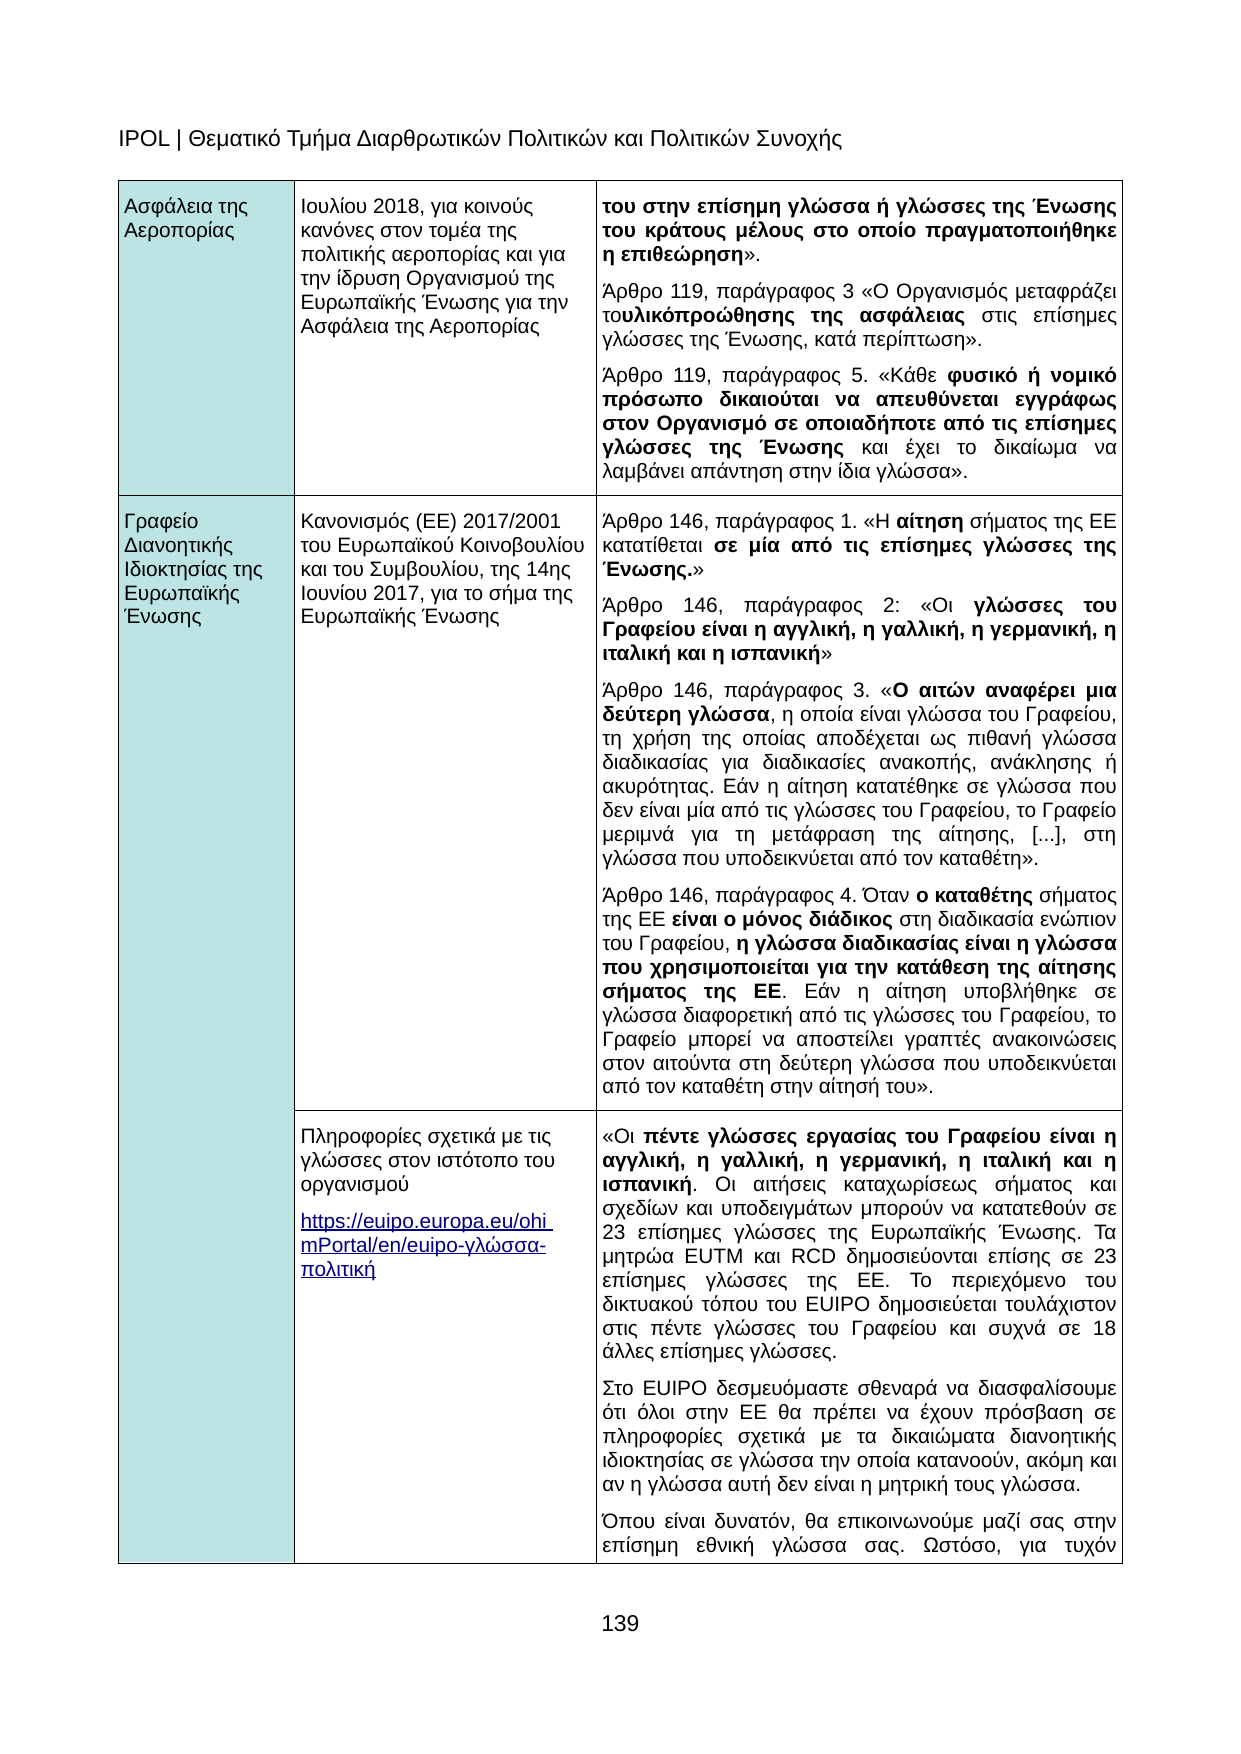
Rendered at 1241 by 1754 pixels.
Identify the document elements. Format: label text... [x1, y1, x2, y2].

table_cell Κανονισμός (ΕΕ) 2017/2001 του Ευρωπαϊκού Κοινοβουλίου και του Συμβουλίου, της 14ης Ιουνίου 2017, για το σήμα της Ευρωπαϊκής Ένωσης [295, 496, 596, 1110]
table_cell Άρθρο 146, παράγραφος 1. «Η αίτηση σήματος της ΕΕ κατατίθεται σε μία από τις επίσημες γλώσσες της Ένωσης.» Άρθρο 146, παράγραφος 2: «Οι γλώσσες του Γραφείου είναι η αγγλική, η γαλλική, η γερμανική, η ιταλική και η ισπανική» Άρθρο 146, παράγραφος 3. «Ο αιτών αναφέρει μια δεύτερη γλώσσα, η οποία είναι γλώσσα του Γραφείου, τη χρήση της οποίας αποδέχεται ως πιθανή γλώσσα διαδικασίας για διαδικασίες ανακοπής, ανάκλησης ή ακυρότητας. Εάν η αίτηση κατατέθηκε σε γλώσσα που δεν είναι μία από τις γλώσσες του Γραφείου, το Γραφείο μεριμνά για τη μετάφραση της αίτησης, [...], στη γλώσσα που υποδεικνύεται από τον καταθέτη». Άρθρο 146, παράγραφος 4. Όταν ο καταθέτης σήματος της ΕΕ είναι ο μόνος διάδικος στη διαδικασία ενώπιον του Γραφείου, η γλώσσα διαδικασίας είναι η γλώσσα που χρησιμοποιείται για την κατάθεση της αίτησης σήματος της ΕΕ. Εάν η αίτηση υποβλήθηκε σε γλώσσα διαφορετική από τις γλώσσες του Γραφείου, το Γραφείο μπορεί να αποστείλει γραπτές ανακοινώσεις στον αιτούντα στη δεύτερη γλώσσα που υποδεικνύεται από τον καταθέτη στην αίτησή του». [597, 496, 1122, 1110]
table_cell Πληροφορίες σχετικά με τις γλώσσες στον ιστότοπο του οργανισμού https://euipo.europa.eu/ohi mPortal/en/euipo-γλώσσα-πολιτική [295, 1111, 596, 1562]
table_cell του στην επίσημη γλώσσα ή γλώσσες της Ένωσης του κράτους μέλους στο οποίο πραγματοποιήθηκε η επιθεώρηση». Άρθρο 119, παράγραφος 3 «Ο Οργανισμός μεταφράζει τουλικόπροώθησης της ασφάλειας στις επίσημες γλώσσες της Ένωσης, κατά περίπτωση». Άρθρο 119, παράγραφος 5. «Κάθε φυσικό ή νομικό πρόσωπο δικαιούται να απευθύνεται εγγράφως στον Οργανισμό σε οποιαδήποτε από τις επίσημες γλώσσες της Ένωσης και έχει το δικαίωμα να λαμβάνει απάντηση στην ίδια γλώσσα». [597, 181, 1122, 495]
table_cell Ιουλίου 2018, για κοινούς κανόνες στον τομέα της πολιτικής αεροπορίας και για την ίδρυση Οργανισμού της Ευρωπαϊκής Ένωσης για την Ασφάλεια της Αεροπορίας [295, 181, 596, 495]
table_cell Ασφάλεια της Αεροπορίας [119, 181, 294, 495]
table_cell Γραφείο Διανοητικής Ιδιοκτησίας της Ευρωπαϊκής Ένωσης [119, 496, 294, 1562]
table_cell «Οι πέντε γλώσσες εργασίας του Γραφείου είναι η αγγλική, η γαλλική, η γερμανική, η ιταλική και η ισπανική. Οι αιτήσεις καταχωρίσεως σήματος και σχεδίων και υποδειγμάτων μπορούν να κατατεθούν σε 23 επίσημες γλώσσες της Ευρωπαϊκής Ένωσης. Τα μητρώα EUTM και RCD δημοσιεύονται επίσης σε 23 επίσημες γλώσσες της ΕΕ. Το περιεχόμενο του δικτυακού τόπου του EUIPO δημοσιεύεται τουλάχιστον στις πέντε γλώσσες του Γραφείου και συχνά σε 18 άλλες επίσημες γλώσσες. Στο EUIPO δεσμευόμαστε σθεναρά να διασφαλίσουμε ότι όλοι στην ΕΕ θα πρέπει να έχουν πρόσβαση σε πληροφορίες σχετικά με τα δικαιώματα διανοητικής ιδιοκτησίας σε γλώσσα την οποία κατανοούν, ακόμη και αν η γλώσσα αυτή δεν είναι η μητρική τους γλώσσα. Όπου είναι δυνατόν, θα επικοινωνούμε μαζί σας στην επίσημη εθνική γλώσσα σας. Ωστόσο, για τυχόν [597, 1111, 1122, 1562]
